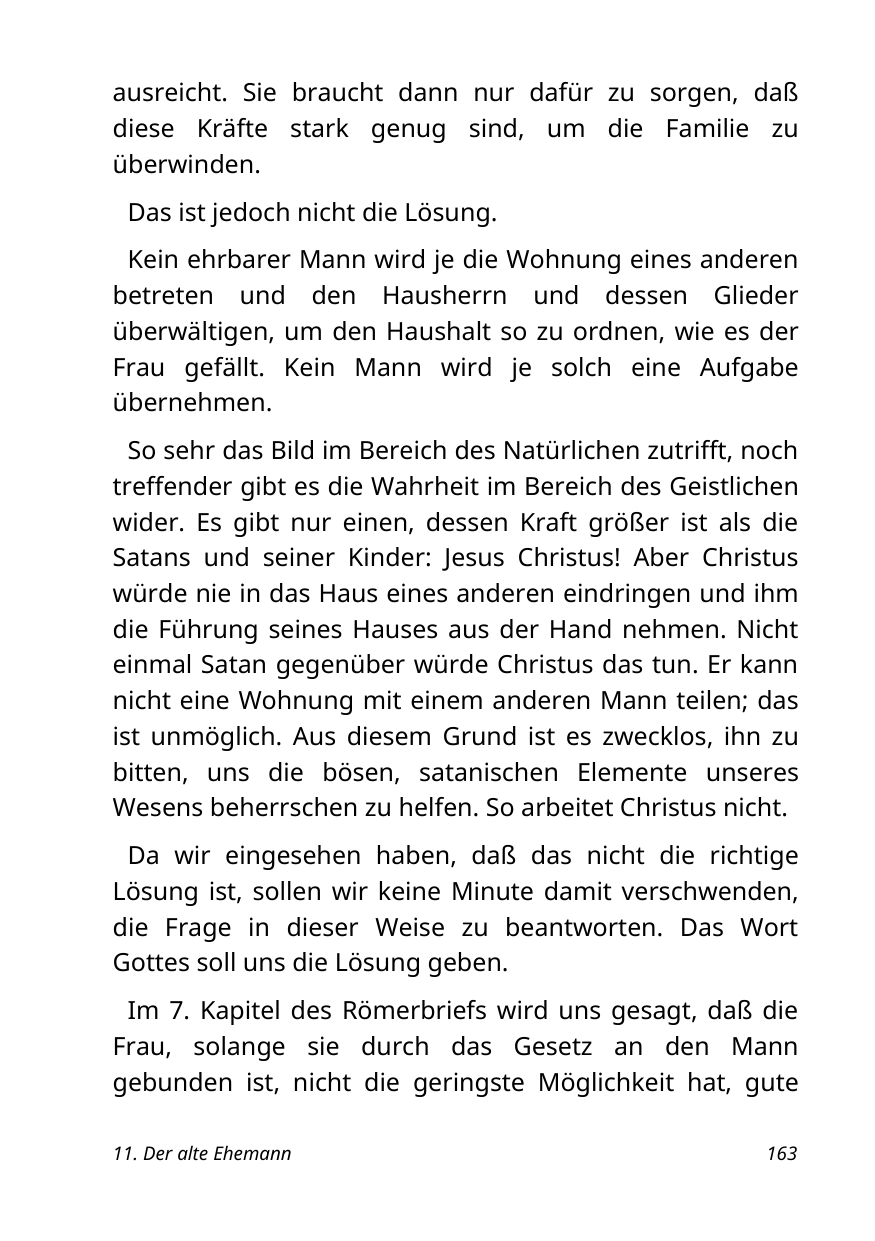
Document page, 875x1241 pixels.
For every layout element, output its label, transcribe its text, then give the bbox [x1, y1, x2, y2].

text So sehr das Bild im Bereich des Natürlichen zutrifft, noch treffender gibt es die Wahrheit im Bereich des Geistlichen wider. Es gibt nur einen, dessen Kraft größer ist als die Satans und seiner Kinder: Jesus Christus! Aber Christus würde nie in das Haus eines anderen eindringen und ihm die Führung seines Hauses aus der Hand nehmen. Nicht einmal Satan gegenüber würde Christus das tun. Er kann nicht eine Wohnung mit einem anderen Mann teilen; das ist unmöglich. Aus diesem Grund ist es zwecklos, ihn zu bitten, uns die bösen, satanischen Elemente unseres Wesens beherrschen zu helfen. So arbeitet Christus nicht. [112, 433, 799, 824]
text Das ist jedoch nicht die Lösung. [112, 194, 799, 228]
text Im 7. Kapitel des Römerbriefs wird uns gesagt, daß die Frau, solange sie durch das Gesetz an den Mann gebunden ist, nicht die geringste Möglichkeit hat, gute [112, 993, 799, 1098]
text Kein ehrbarer Mann wird je die Wohnung eines anderen betreten und den Hausherrn und dessen Glieder überwältigen, um den Haushalt so zu ordnen, wie es der Frau gefällt. Kein Mann wird je solch eine Aufgabe übernehmen. [112, 242, 799, 419]
text Da wir eingesehen haben, daß das nicht die richtige Lösung ist, sollen wir keine Minute damit verschwenden, die Frage in dieser Weise zu beantworten. Das Wort Gottes soll uns die Lösung geben. [112, 838, 799, 979]
text ausreicht. Sie braucht dann nur dafür zu sorgen, daß diese Kräfte stark genug sind, um die Familie zu überwinden. [112, 75, 799, 181]
